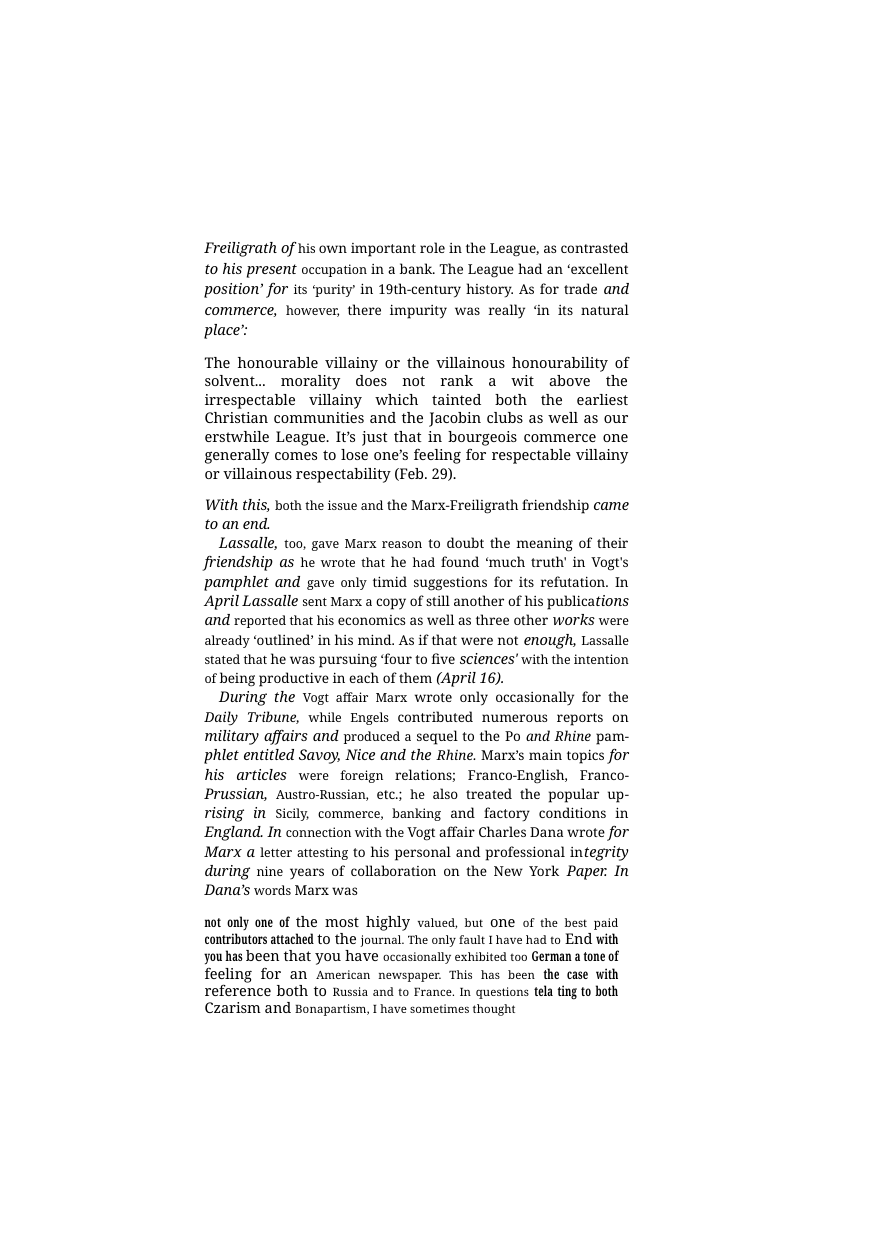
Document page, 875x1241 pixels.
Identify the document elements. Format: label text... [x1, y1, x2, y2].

text Freiligrath of his own important role in the League, as contrasted to his present occupation in a bank. The League had an ‘excellent position’ for its ‘purity’ in 19th-century history. As for trade and commerce, however, there impurity was really ‘in its natural place’: [204, 238, 629, 340]
text Lassalle, too, gave Marx reason to doubt the meaning of their friendship as he wrote that he had found ‘much truth' in Vogt's pamphlet and gave only timid suggestions for its refutation. In April Lassalle sent Marx a copy of still another of his publica­tions and reported that his economics as well as three other works were already ‘outlined’ in his mind. As if that were not enough, Lassalle stated that he was pursuing ‘four to five sciences' with the intention of being productive in each of them (April 16). [204, 533, 629, 687]
text not only one of the most highly valued, but one of the best paid contributors attached to the journal. The only fault I have had to End with you has been that you have occasionally exhibited too German a tone of feeling for an American newspaper. This has been the case with reference both to Russia and to France. In questions tela ting to both Czarism and Bonapartism, I have sometimes thought [204, 913, 618, 1017]
text During the Vogt affair Marx wrote only occasionally for the Daily Tribune, while Engels contributed numerous reports on military affairs and produced a sequel to the Po and Rhine pam­phlet entitled Savoy, Nice and the Rhine. Marx’s main topics for his articles were foreign relations; Franco-English, Franco- Prussian, Austro-Russian, etc.; he also treated the popular up­rising in Sicily, commerce, banking and factory conditions in England. In connection with the Vogt affair Charles Dana wrote for Marx a letter attesting to his personal and professional in­tegrity during nine years of collaboration on the New York Paper. In Dana’s words Marx was [204, 687, 629, 899]
text With this, both the issue and the Marx-Freiligrath friendship came to an end. [204, 495, 629, 533]
text The honourable villainy or the villainous honourability of solvent... morality does not rank a wit above the irrespectable villainy which tainted both the earliest Christian communities and the Jacobin clubs as well as our erstwhile League. It’s just that in bourgeois commerce one generally comes to lose one’s feeling for respectable villainy or villainous respectability (Feb. 29). [204, 354, 629, 483]
